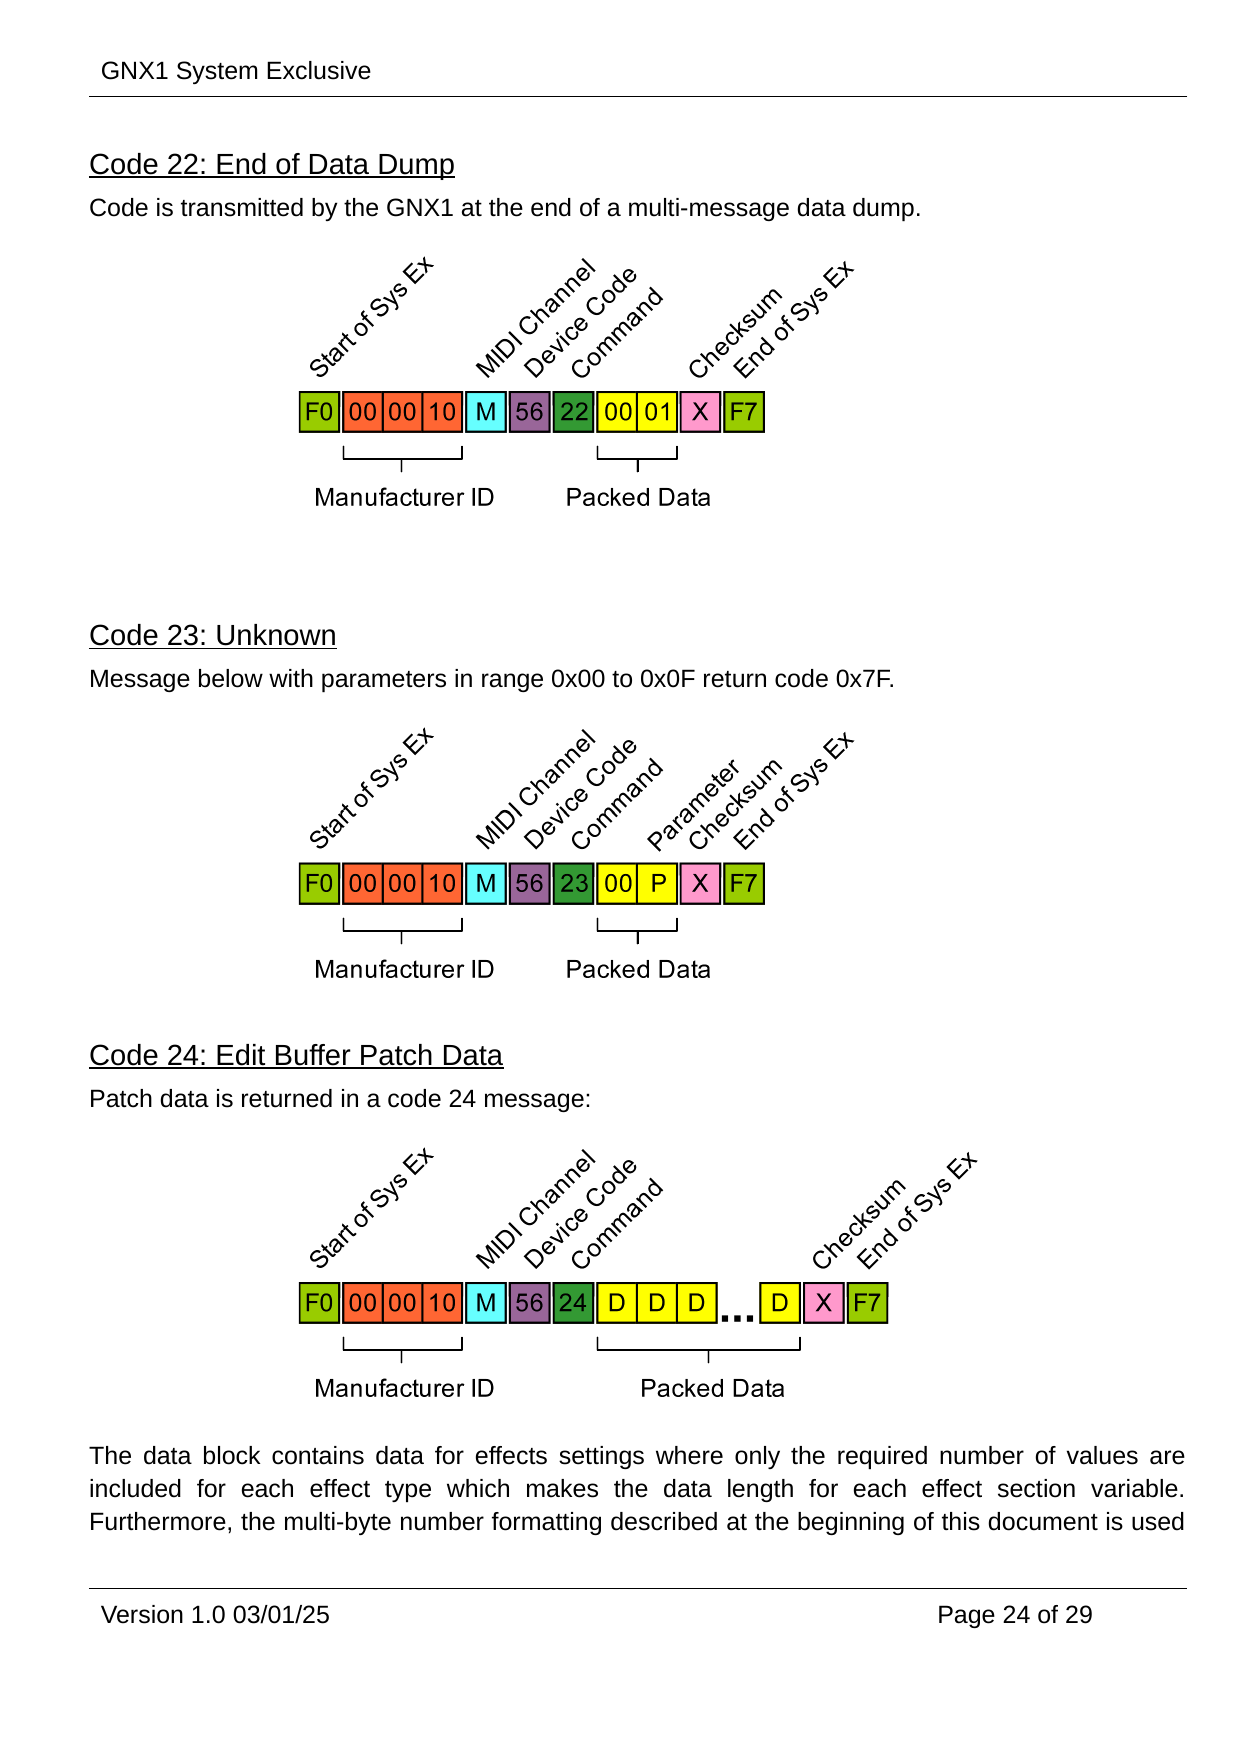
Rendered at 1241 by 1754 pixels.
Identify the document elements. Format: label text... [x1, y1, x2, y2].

text Code is transmitted by the GNX1 at the end of a multi-message data dump. [89, 193, 1187, 222]
picture [298, 726, 978, 984]
text The data block contains data for effects settings where only the required number of values are included for each effect type which makes the data length for each effect section variable. Furthermore, the multi-byte number formatting described at the beginning of this document is used [89, 1131, 1187, 1535]
subtitle Code 23: Unknown [89, 618, 1187, 652]
subtitle Code 24: Edit Buffer Patch Data [89, 984, 1187, 1071]
text Patch data is returned in a code 24 message: [89, 1084, 1187, 1113]
picture [298, 255, 978, 512]
text Message below with parameters in range 0x00 to 0x0F return code 0x7F. [89, 664, 1187, 693]
picture [298, 1146, 978, 1403]
subtitle Code 22: End of Data Dump [89, 147, 1187, 181]
